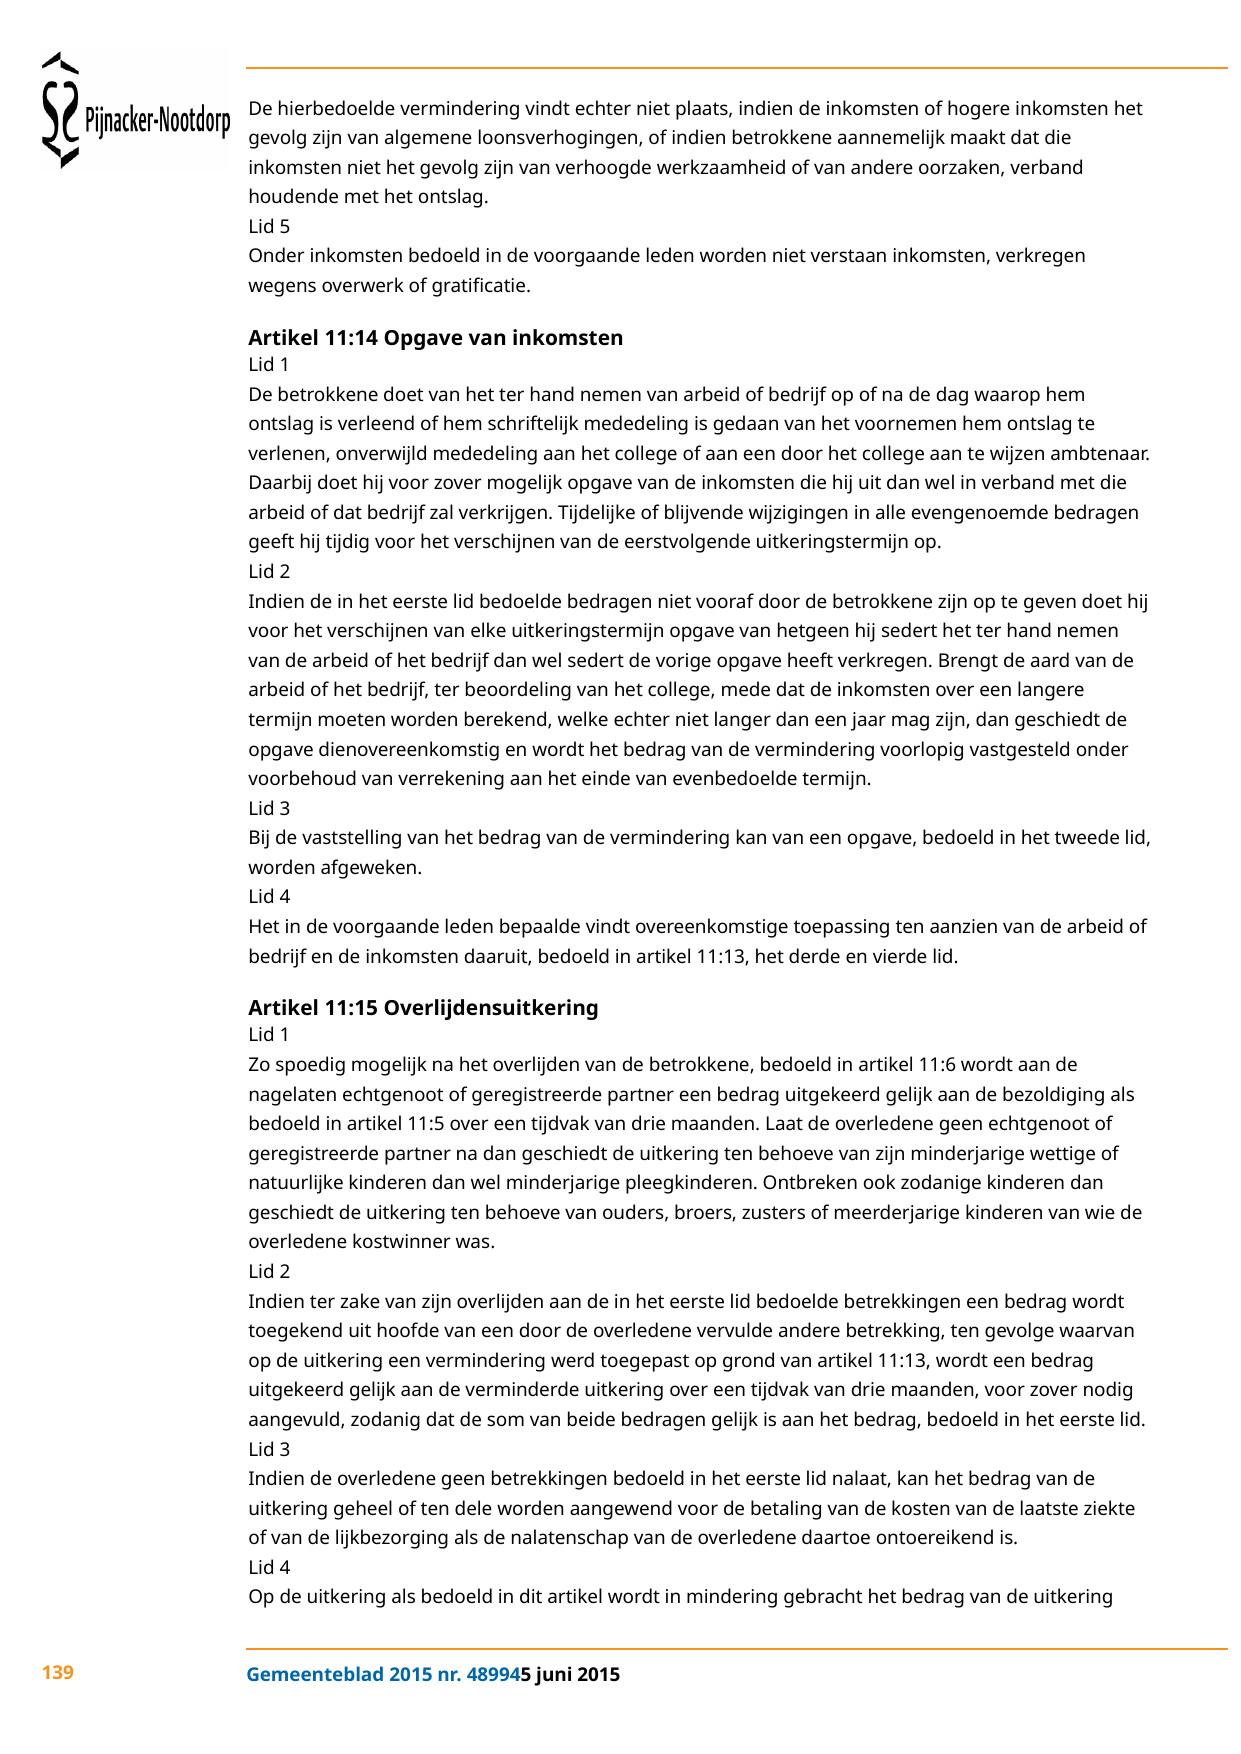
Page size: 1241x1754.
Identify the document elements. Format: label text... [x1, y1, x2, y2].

text Lid 2 [248, 1258, 1152, 1284]
text Lid 2 [248, 558, 1152, 584]
text Lid 1 [248, 1022, 1152, 1047]
text Indien de in het eerste lid bedoelde bedragen niet vooraf door de betrokkene zijn op te geven doet hij voor het verschijnen van elke uitkeringstermijn opgave van hetgeen hij sedert het ter hand nemen van de arbeid of het bedrijf dan wel sedert de vorige opgave heeft verkregen. Brengt de aard van de arbeid of het bedrijf, ter beoordeling van het college, mede dat de inkomsten over een langere termijn moeten worden berekend, welke echter niet langer dan een jaar mag zijn, dan geschiedt de opgave dienovereenkomstig en wordt het bedrag van de vermindering voorlopig vastgesteld onder voorbehoud van verrekening aan het einde van evenbedoelde termijn. [248, 588, 1152, 791]
text Lid 3 [248, 1436, 1152, 1462]
text Op de uitkering als bedoeld in dit artikel wordt in mindering gebracht het bedrag van de uitkering [248, 1584, 1152, 1609]
text Lid 3 [248, 795, 1152, 821]
text Bij de vaststelling van het bedrag van de vermindering kan van een opgave, bedoeld in het tweede lid, worden afgeweken. [248, 824, 1152, 880]
text Lid 4 [248, 1554, 1152, 1580]
text De betrokkene doet van het ter hand nemen van arbeid of bedrijf op of na de dag waarop hem ontslag is verleend of hem schriftelijk mededeling is gedaan van het voornemen hem ontslag te verlenen, onverwijld mededeling aan het college of aan een door het college aan te wijzen ambtenaar. Daarbij doet hij voor zover mogelijk opgave van de inkomsten die hij uit dan wel in verband met die arbeid of dat bedrijf zal verkrijgen. Tijdelijke of blijvende wijzigingen in alle evengenoemde bedragen geeft hij tijdig voor het verschijnen van de eerstvolgende uitkeringstermijn op. [248, 381, 1152, 554]
text Lid 4 [248, 884, 1152, 909]
picture [41, 47, 231, 172]
text Artikel 11:15 Overlijdensuitkering [248, 993, 1152, 1022]
text Het in de voorgaande leden bepaalde vindt overeenkomstige toepassing ten aanzien van de arbeid of bedrijf en de inkomsten daaruit, bedoeld in artikel 11:13, het derde en vierde lid. [248, 913, 1152, 968]
text Indien de overledene geen betrekkingen bedoeld in het eerste lid nalaat, kan het bedrag van de uitkering geheel of ten dele worden aangewend voor de betaling van de kosten van de laatste ziekte of van de lijkbezorging als de nalatenschap van de overledene daartoe ontoereikend is. [248, 1465, 1152, 1550]
text Indien ter zake van zijn overlijden aan de in het eerste lid bedoelde betrekkingen een bedrag wordt toegekend uit hoofde van een door de overledene vervulde andere betrekking, ten gevolge waarvan op de uitkering een vermindering werd toegepast op grond van artikel 11:13, wordt een bedrag uitgekeerd gelijk aan de verminderde uitkering over een tijdvak van drie maanden, voor zover nodig aangevuld, zodanig dat de som van beide bedragen gelijk is aan het bedrag, bedoeld in het eerste lid. [248, 1288, 1152, 1432]
text Zo spoedig mogelijk na het overlijden van de betrokkene, bedoeld in artikel 11:6 wordt aan de nagelaten echtgenoot of geregistreerde partner een bedrag uitgekeerd gelijk aan de bezoldiging als bedoeld in artikel 11:5 over een tijdvak van drie maanden. Laat de overledene geen echtgenoot of geregistreerde partner na dan geschiedt de uitkering ten behoeve van zijn minderjarige wettige of natuurlijke kinderen dan wel minderjarige pleegkinderen. Ontbreken ook zodanige kinderen dan geschiedt de uitkering ten behoeve van ouders, broers, zusters of meerderjarige kinderen van wie de overledene kostwinner was. [248, 1051, 1152, 1254]
text Onder inkomsten bedoeld in de voorgaande leden worden niet verstaan inkomsten, verkregen wegens overwerk of gratificatie. [248, 243, 1152, 298]
text De hierbedoelde vermindering vindt echter niet plaats, indien de inkomsten of hogere inkomsten het gevolg zijn van algemene loonsverhogingen, of indien betrokkene aannemelijk maakt dat die inkomsten niet het gevolg zijn van verhoogde werkzaamheid of van andere oorzaken, verband houdende met het ontslag. [248, 95, 1152, 209]
text Artikel 11:14 Opgave van inkomsten [248, 323, 1152, 351]
text Lid 1 [248, 351, 1152, 377]
text Lid 5 [248, 213, 1152, 239]
